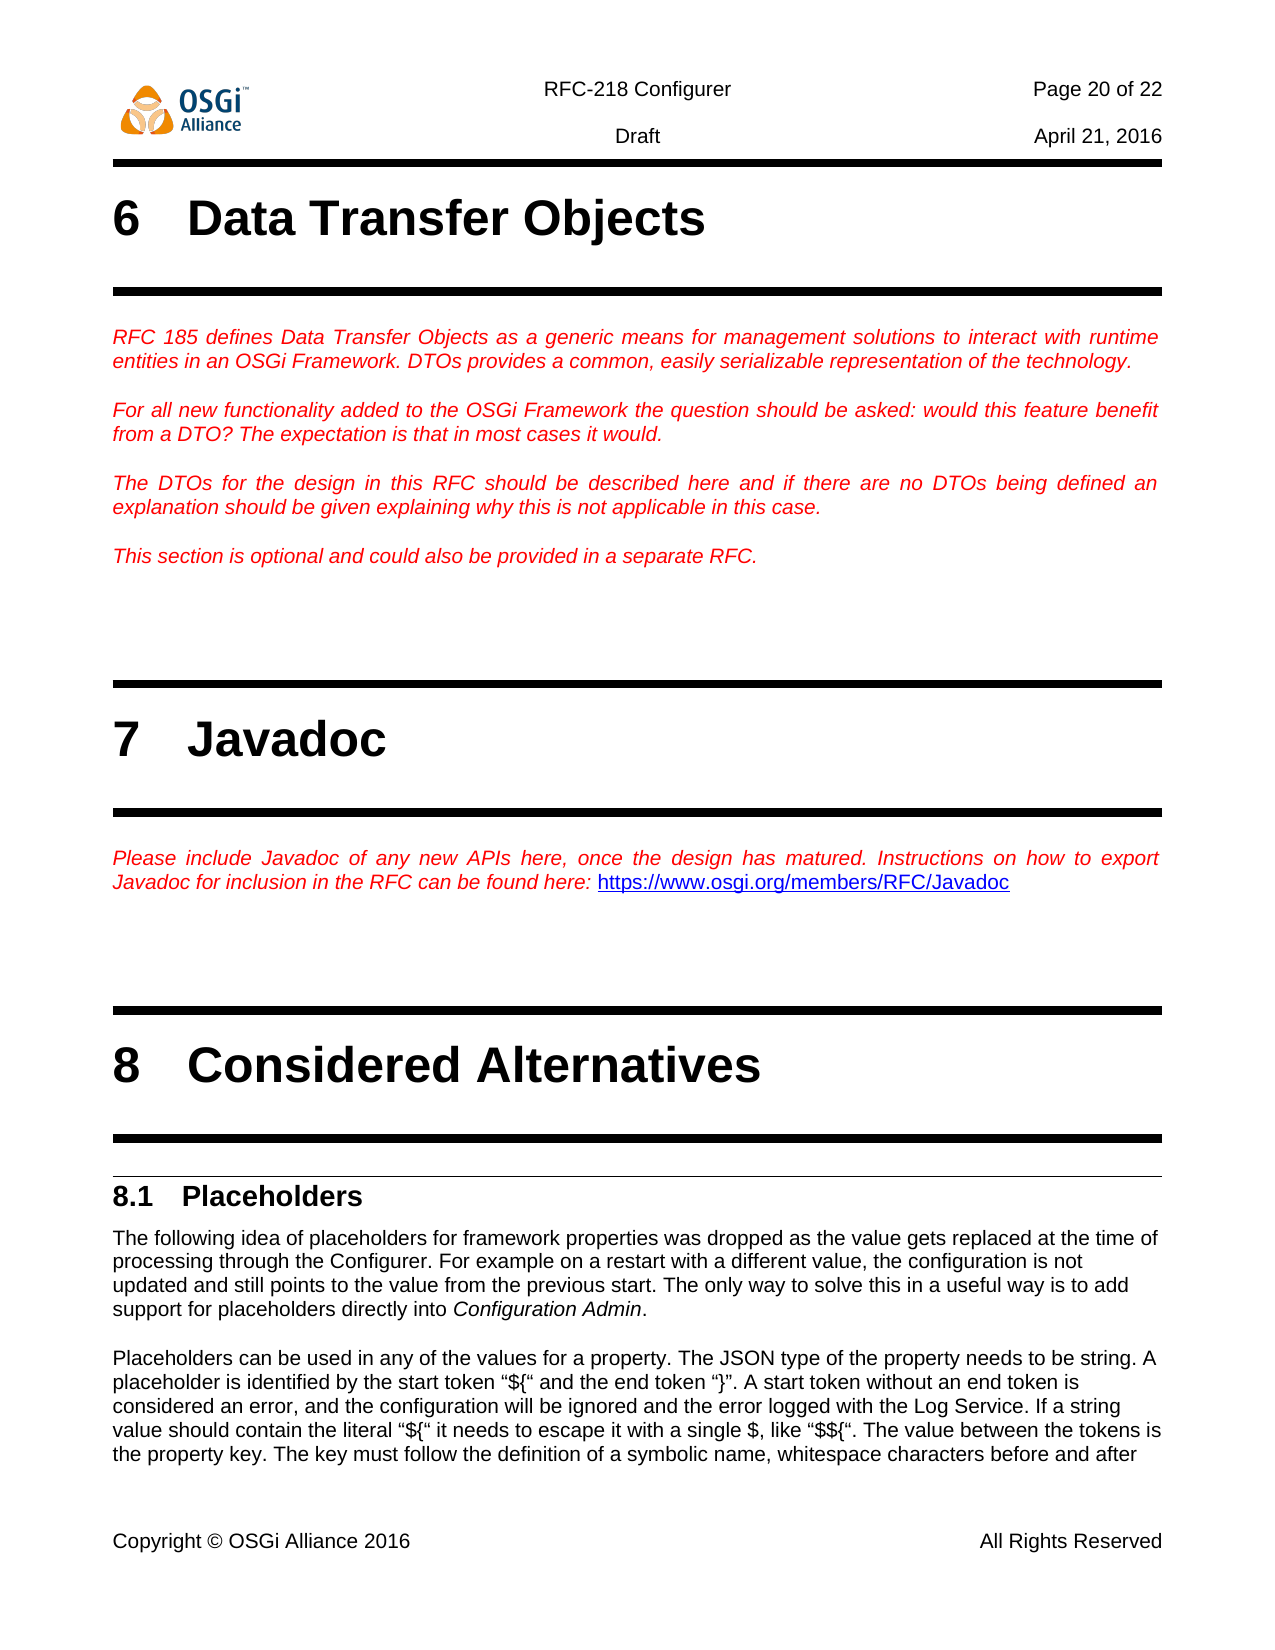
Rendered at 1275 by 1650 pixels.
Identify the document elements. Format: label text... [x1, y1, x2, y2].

subtitle Placeholders [112, 1177, 1162, 1213]
picture [113, 78, 257, 142]
text For all new functionality added to the OSGi Framework the question should be asked: would this feature benefit from a DTO? The expectation is that in most cases it would. [112, 398, 1162, 446]
text Please include Javadoc of any new APIs here, once the design has matured. Instructions on how to export Javadoc for inclusion in the RFC can be found here: https://www.osgi.org/members/RFC/Javadoc [112, 846, 1162, 894]
text The following idea of placeholders for framework properties was dropped as the value gets replaced at the time of processing through the Configurer. For example on a restart with a different value, the configuration is not updated and still points to the value from the previous start. The only way to solve this in a useful way is to add support for placeholders directly into Configuration Admin. [112, 1225, 1162, 1321]
subtitle Javadoc [112, 681, 1162, 817]
text RFC 185 defines Data Transfer Objects as a generic means for management solutions to interact with runtime entities in an OSGi Framework. DTOs provides a common, easily serializable representation of the technology. [112, 325, 1162, 373]
subtitle Considered Alternatives [112, 1007, 1162, 1143]
text This section is optional and could also be provided in a separate RFC. [112, 543, 1162, 567]
subtitle Data Transfer Objects [112, 160, 1162, 296]
text The DTOs for the design in this RFC should be described here and if there are no DTOs being defined an explanation should be given explaining why this is not applicable in this case. [112, 471, 1162, 518]
text Placeholders can be used in any of the values for a property. The JSON type of the property needs to be string. A placeholder is identified by the start token “${“ and the end token “}”. A start token without an end token is considered an error, and the configuration will be ignored and the error logged with the Log Service. If a string value should contain the literal “${“ it needs to escape it with a single $, like “$${“. The value between the tokens is the property key. The key must follow the definition of a symbolic name, whitespace characters before and after [112, 1346, 1162, 1466]
